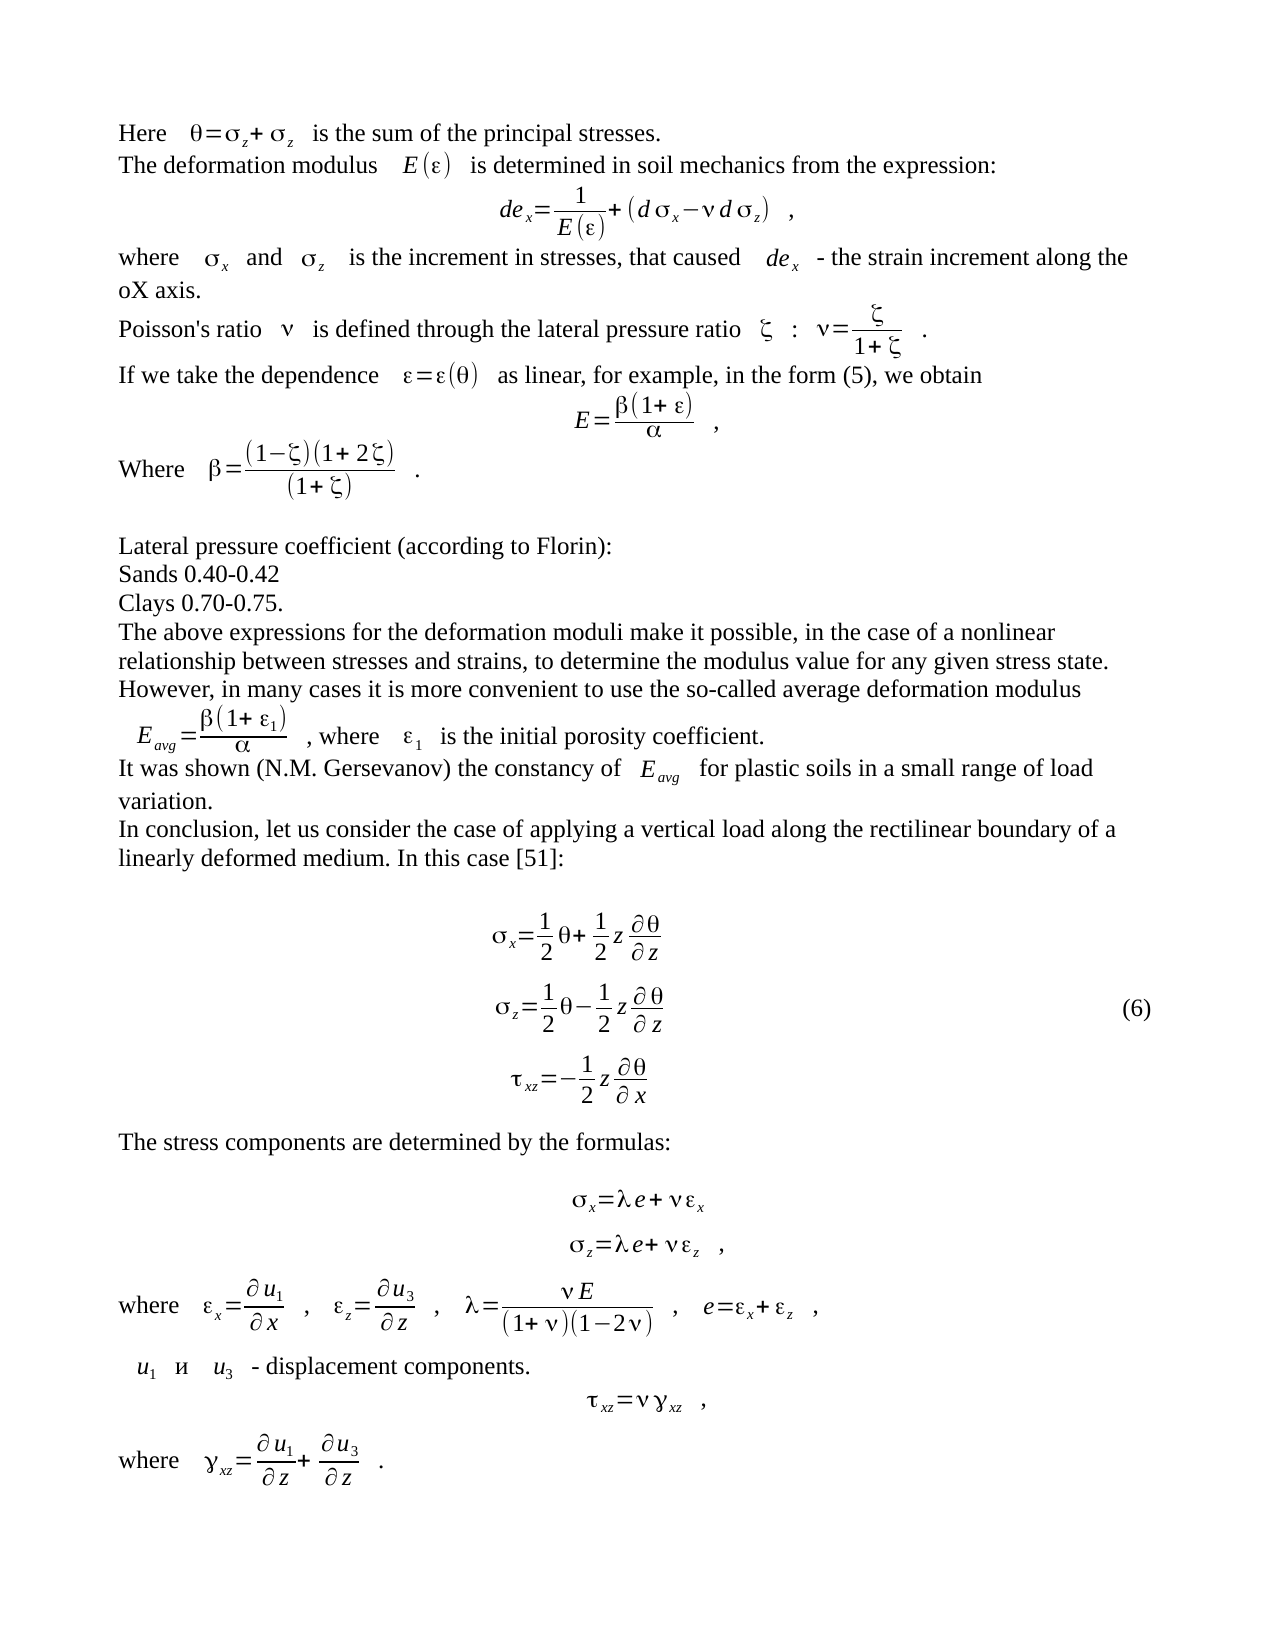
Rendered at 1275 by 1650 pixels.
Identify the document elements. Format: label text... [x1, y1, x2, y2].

text и - displacement components. [118, 1351, 1157, 1383]
text , [118, 181, 1157, 242]
text , [118, 1228, 1157, 1261]
text In conclusion, let us consider the case of applying a vertical load along the rectilinear boundary of a linearly deformed medium. In this case [51]: [118, 814, 1157, 872]
text Sands 0.40-0.42 [118, 559, 1157, 588]
text Where . [118, 438, 1157, 502]
table_header (6) [1041, 901, 1157, 1127]
table_header [118, 901, 1041, 1127]
text Lateral pressure coefficient (according to Florin): [118, 531, 1157, 559]
text It was shown (N.M. Gersevanov) the constancy offor plastic soils in a small range of load variation. [118, 753, 1157, 814]
text If we take the dependence as linear, for example, in the form (5), we obtain [118, 360, 1157, 390]
text where and is the increment in stresses, that caused - the strain increment along the oX axis. [118, 242, 1157, 304]
text Here is the sum of the principal stresses. [118, 118, 1157, 151]
text where . [118, 1428, 1157, 1491]
text , [118, 1383, 1157, 1416]
text The stress components are determined by the formulas: [118, 1127, 1157, 1156]
text The above expressions for the deformation moduli make it possible, in the case of a nonlinear relationship between stresses and strains, to determine the modulus value for any given stress state. However, in many cases it is more convenient to use the so-called average deformation modulus, where is the initial porosity coefficient. [118, 617, 1157, 753]
text Poisson's ratiois defined through the lateral pressure ratio:. [118, 304, 1157, 360]
text , [118, 390, 1157, 438]
text The deformation modulus is determined in soil mechanics from the expression: [118, 151, 1157, 181]
text Clays 0.70-0.75. [118, 588, 1157, 617]
text where , , , , [118, 1273, 1157, 1338]
